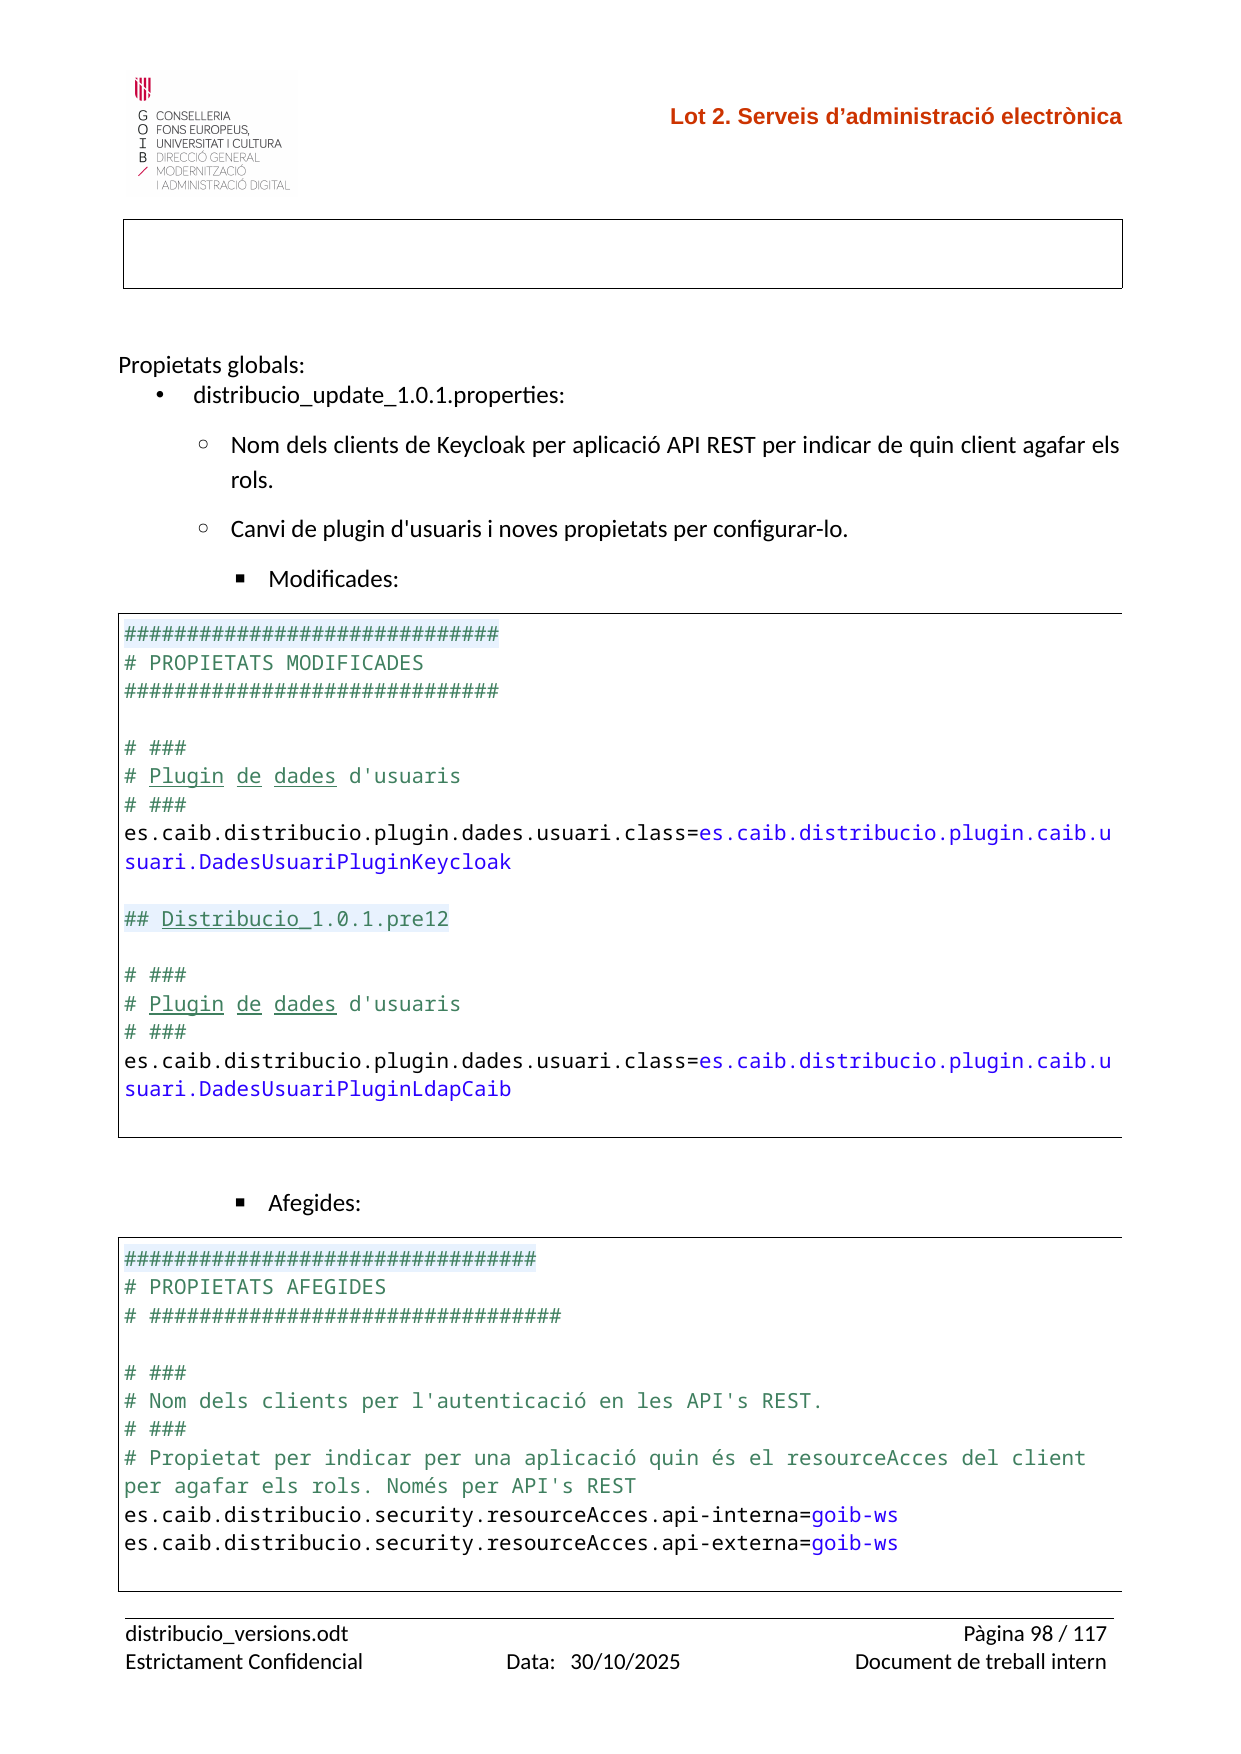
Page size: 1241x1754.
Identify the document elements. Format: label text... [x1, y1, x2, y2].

list Nom dels clients de Keycloak per aplicació API REST per indicar de quin client agafar els rols. [193, 429, 1122, 494]
list Canvi de plugin d'usuaris i noves propietats per configurar-lo. [193, 513, 1122, 544]
list Modificades: [231, 563, 1122, 593]
picture [126, 70, 299, 197]
list distribucio_update_1.0.1.properties: [156, 379, 1122, 410]
table_header ################################# # PROPIETATS AFEGIDES # ################################# # ### # Nom dels clients per l'autenticació en les API's REST. # ### # Propietat per indicar per una aplicació quin és el resourceAcces del client per agafar els rols. Només per API's REST es.caib.distribucio.security.resourceAcces.api-interna=goib-ws es.caib.distribucio.security.resourceAcces.api-externa=goib-ws [119, 1238, 1122, 1591]
list Afegides: [231, 1188, 1122, 1218]
text Propietats globals: [118, 349, 1122, 379]
table_header ############################## # PROPIETATS MODIFICADES ############################## # ### # Plugin de dades d'usuaris # ### es.caib.distribucio.plugin.dades.usuari.class=es.caib.distribucio.plugin.caib.usuari.DadesUsuariPluginKeycloak ## Distribucio_1.0.1.pre12 # ### # Plugin de dades d'usuaris # ### es.caib.distribucio.plugin.dades.usuari.class=es.caib.distribucio.plugin.caib.usuari.DadesUsuariPluginLdapCaib [119, 614, 1122, 1137]
